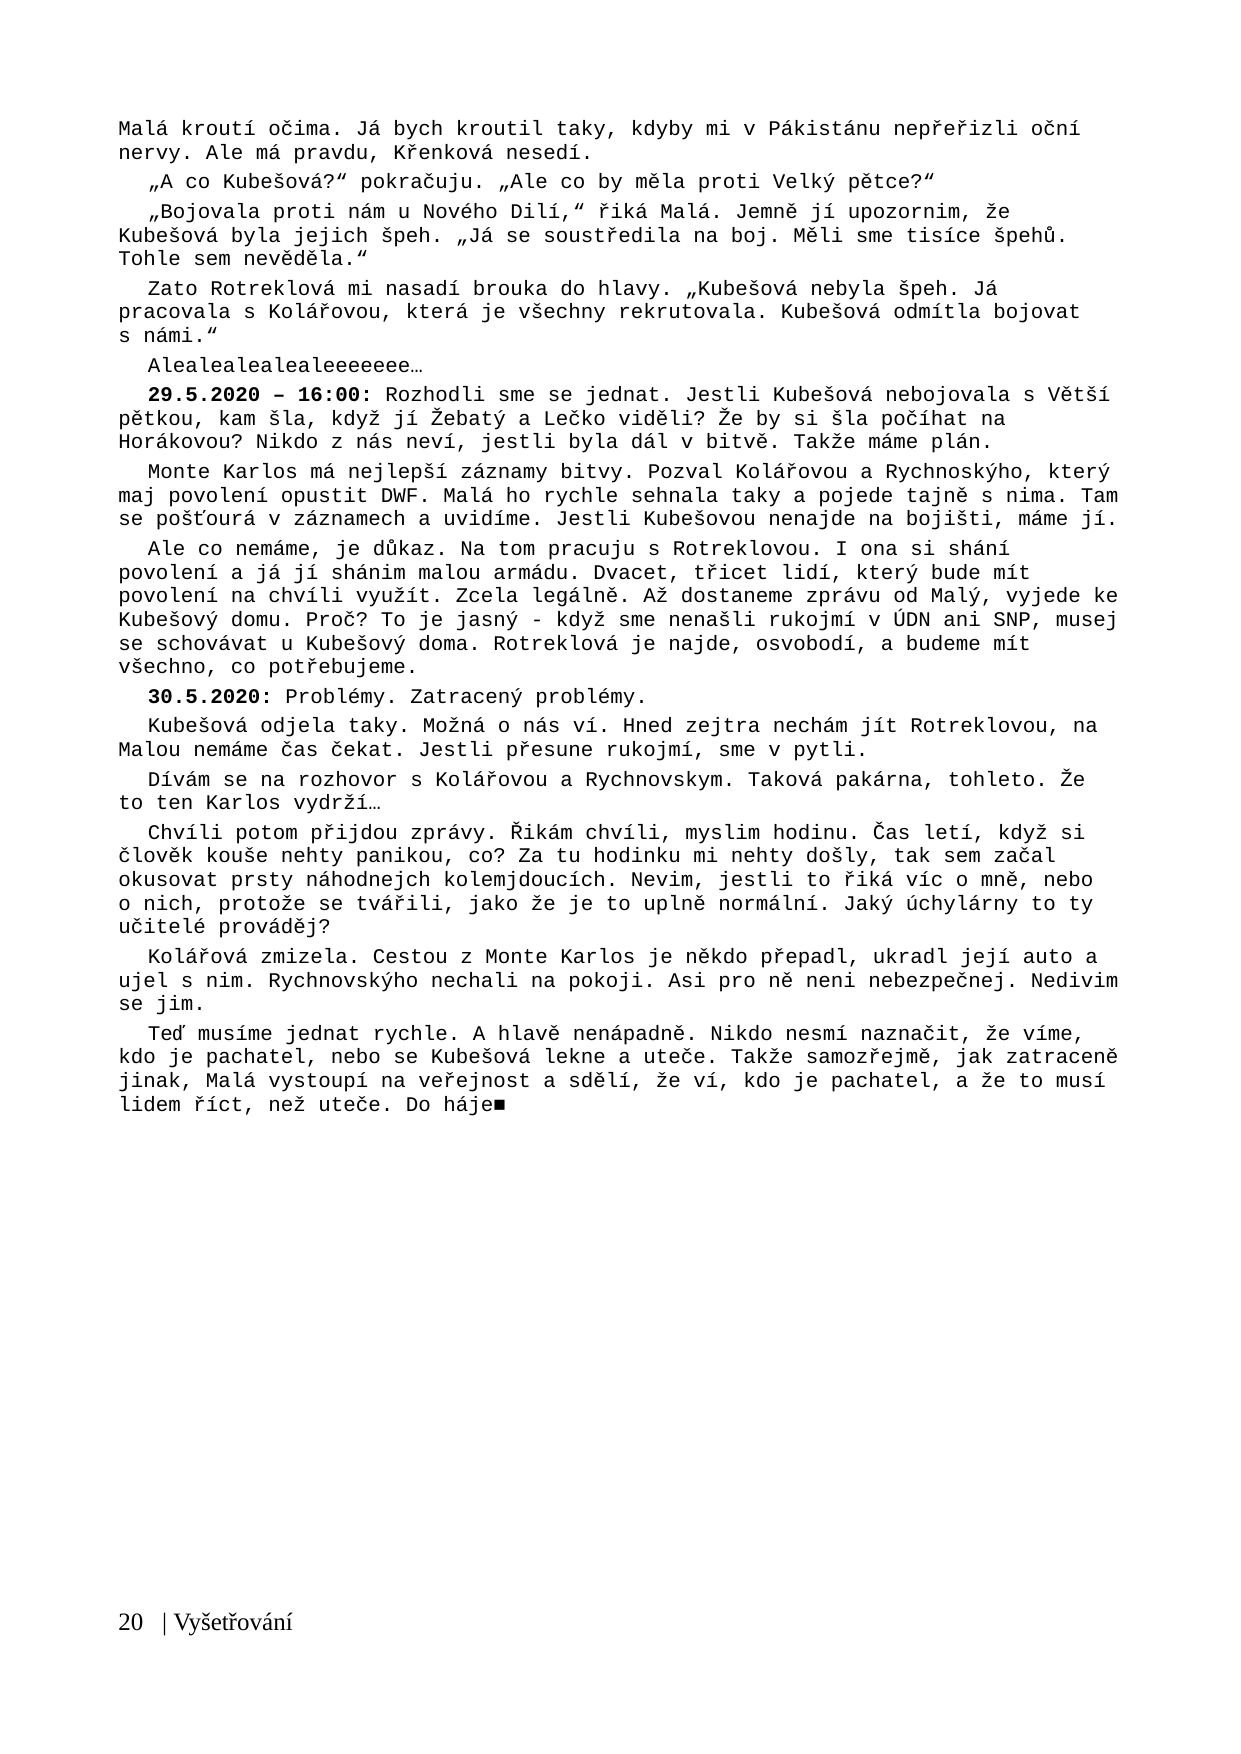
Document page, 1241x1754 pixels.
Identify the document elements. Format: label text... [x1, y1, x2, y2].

text Teď musíme jednat rychle. A hlavě nenápadně. Nikdo nesmí naznačit, že víme, kdo je pachatel, nebo se Kubešová lekne a uteče. Takže samozřejmě, jak zatraceně jinak, Malá vystoupí na veřejnost a sdělí, že ví, kdo je pachatel, a že to musí lidem říct, než uteče. Do háje■ [118, 1023, 1122, 1117]
text „Bojovala proti nám u Nového Dilí,“ řiká Malá. Jemně jí upozornim, že Kubešová byla jejich špeh. „Já se soustředila na boj. Měli sme tisíce špehů. Tohle sem nevěděla.“ [118, 201, 1122, 272]
text Monte Karlos má nejlepší záznamy bitvy. Pozval Kolářovou a Rychnoskýho, který maj povolení opustit DWF. Malá ho rychle sehnala taky a pojede tajně s nima. Tam se pošťourá v záznamech a uvidíme. Jestli Kubešovou nenajde na bojišti, máme jí. [118, 461, 1122, 532]
text Chvíli potom přijdou zprávy. Řikám chvíli, myslim hodinu. Čas letí, když si člověk kouše nehty panikou, co? Za tu hodinku mi nehty došly, tak sem začal okusovat prsty náhodnejch kolemjdoucích. Nevim, jestli to řiká víc o mně, nebo o nich, protože se tvářili, jako že je to uplně normální. Jaký úchylárny to ty učitelé prováděj? [118, 822, 1122, 940]
text „A co Kubešová?“ pokračuju. „Ale co by měla proti Velký pětce?“ [118, 171, 1122, 195]
text Dívám se na rozhovor s Kolářovou a Rychnovskym. Taková pakárna, tohleto. Že to ten Karlos vydrží… [118, 769, 1122, 816]
text Kolářová zmizela. Cestou z Monte Karlos je někdo přepadl, ukradl její auto a ujel s nim. Rychnovskýho nechali na pokoji. Asi pro ně neni nebezpečnej. Nedivim se jim. [118, 946, 1122, 1017]
text 29.5.2020 – 16:00: Rozhodli sme se jednat. Jestli Kubešová nebojovala s Větší pětkou, kam šla, když jí Žebatý a Lečko viděli? Že by si šla počíhat na Horákovou? Nikdo z nás neví, jestli byla dál v bitvě. Takže máme plán. [118, 384, 1122, 455]
text Zato Rotreklová mi nasadí brouka do hlavy. „Kubešová nebyla špeh. Já pracovala s Kolářovou, která je všechny rekrutovala. Kubešová odmítla bojovat s námi.“ [118, 278, 1122, 349]
text Ale co nemáme, je důkaz. Na tom pracuju s Rotreklovou. I ona si shání povolení a já jí shánim malou armádu. Dvacet, třicet lidí, který bude mít povolení na chvíli využít. Zcela legálně. Až dostaneme zprávu od Malý, vyjede ke Kubešový domu. Proč? To je jasný - když sme nenašli rukojmí v ÚDN ani SNP, musej se schovávat u Kubešový doma. Rotreklová je najde, osvobodí, a budeme mít všechno, co potřebujeme. [118, 538, 1122, 680]
text 30.5.2020: Problémy. Zatracený problémy. [118, 686, 1122, 709]
text Alealealealealeeeeeee… [118, 355, 1122, 378]
text Malá kroutí očima. Já bych kroutil taky, kdyby mi v Pákistánu nepřeřizli oční nervy. Ale má pravdu, Křenková nesedí. [118, 118, 1122, 165]
text Kubešová odjela taky. Možná o nás ví. Hned zejtra nechám jít Rotreklovou, na Malou nemáme čas čekat. Jestli přesune rukojmí, sme v pytli. [118, 715, 1122, 763]
